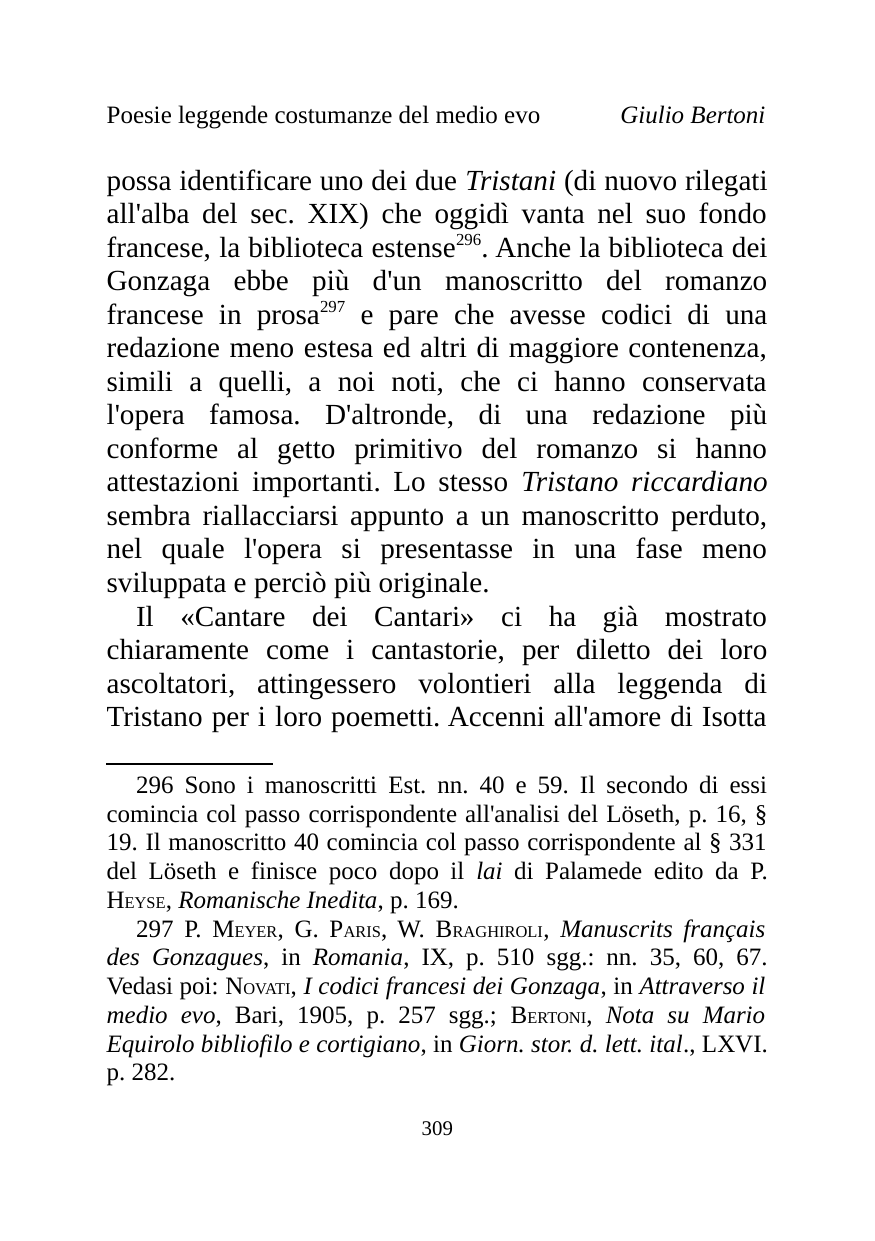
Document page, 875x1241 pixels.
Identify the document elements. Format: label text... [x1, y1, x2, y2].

text Sono i manoscritti Est. nn. 40 e 59. Il secondo di essi comincia col passo corrispondente all'analisi del Löseth, p. 16, § 19. Il manoscritto 40 comincia col passo corrispondente al § 331 del Löseth e finisce poco dopo il lai di Palamede edito da P. Heyse, Romanische Inedita, p. 169. [106, 770, 768, 914]
text possa identificare uno dei due Tristani (di nuovo rilegati all'alba del sec. XIX) che oggidì vanta nel suo fondo francese, la biblioteca estense. Anche la biblioteca dei Gonzaga ebbe più d'un manoscritto del romanzo francese in prosa e pare che avesse codici di una redazione meno estesa ed altri di maggiore contenenza, simili a quelli, a noi noti, che ci hanno conservata l'opera famosa. D'altronde, di una redazione più conforme al getto primitivo del romanzo si hanno attestazioni importanti. Lo stesso Tristano riccardiano sembra riallacciarsi appunto a un manoscritto perduto, nel quale l'opera si presentasse in una fase meno sviluppata e perciò più originale. [106, 163, 768, 599]
text Il «Cantare dei Cantari» ci ha già mostrato chiaramente come i cantastorie, per diletto dei loro ascoltatori, attingessero volontieri alla leggenda di Tristano per i loro poemetti. Accenni all'amore di Isotta [106, 599, 768, 733]
text P. Meyer, G. Paris, W. Braghiroli, Manuscrits français des Gonzagues, in Romania, IX, p. 510 sgg.: nn. 35, 60, 67. Vedasi poi: Novati, I codici francesi dei Gonzaga, in Attraverso il medio evo, Bari, 1905, p. 257 sgg.; Bertoni, Nota su Mario Equirolo bibliofilo e cortigiano, in Giorn. stor. d. lett. ital., LXVI. p. 282. [106, 914, 768, 1086]
